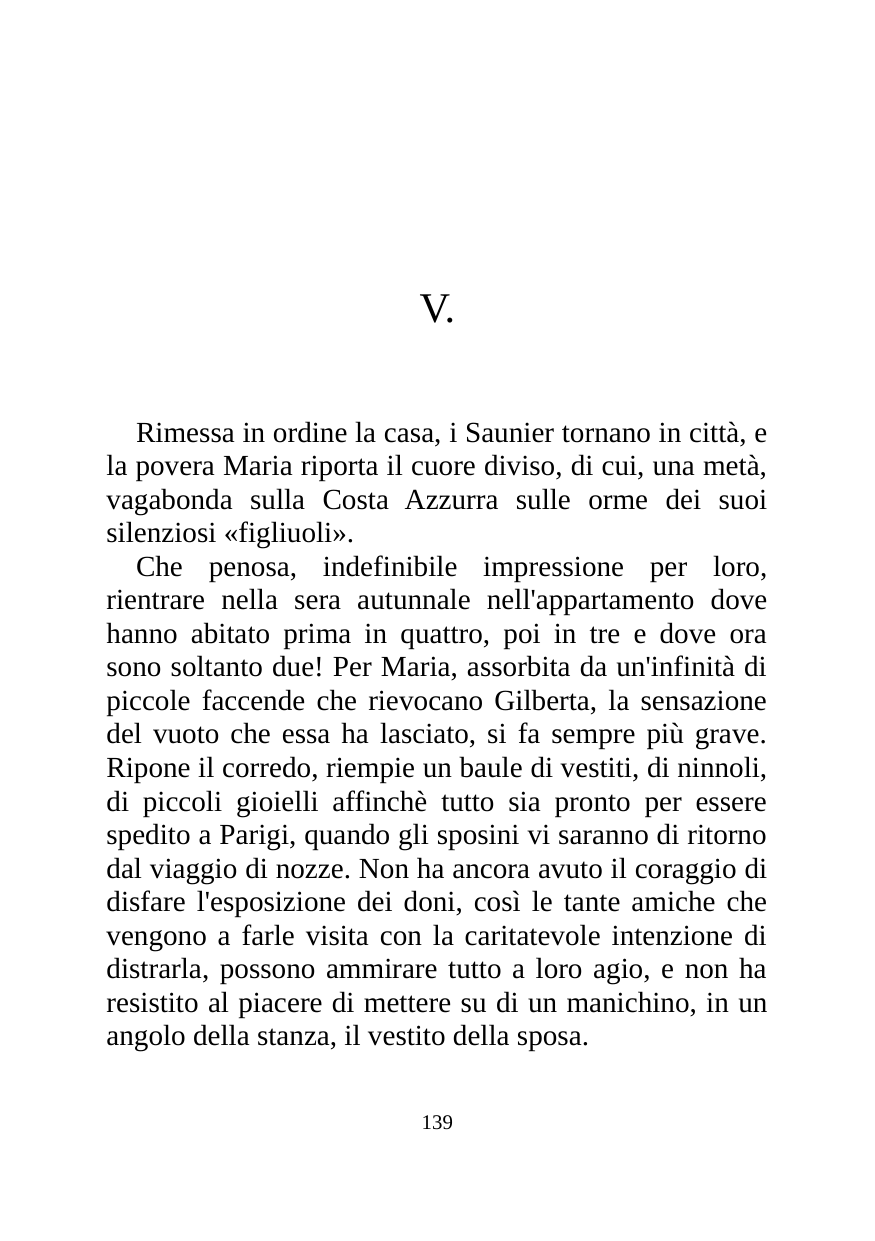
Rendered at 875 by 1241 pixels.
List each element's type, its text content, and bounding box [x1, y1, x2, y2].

text Rimessa in ordine la casa, i Saunier tornano in città, e la povera Maria riporta il cuore diviso, di cui, una metà, vagabonda sulla Costa Azzurra sulle orme dei suoi silenziosi «figliuoli». [106, 415, 768, 549]
text Che penosa, indefinibile impressione per loro, rientrare nella sera autunnale nell'appartamento dove hanno abitato prima in quattro, poi in tre e dove ora sono soltanto due! Per Maria, assorbita da un'infinità di piccole faccende che rievocano Gilberta, la sensazione del vuoto che essa ha lasciato, si fa sempre più grave. Ripone il corredo, riempie un baule di vestiti, di ninnoli, di piccoli gioielli affinchè tutto sia pronto per essere spedito a Parigi, quando gli sposini vi saranno di ritorno dal viaggio di nozze. Non ha ancora avuto il coraggio di disfare l'esposizione dei doni, così le tante amiche che vengono a farle visita con la caritatevole intenzione di distrarla, possono ammirare tutto a loro agio, e non ha resistito al piacere di mettere su di un manichino, in un angolo della stanza, il vestito della sposa. [106, 549, 768, 1052]
subtitle V. [106, 283, 768, 332]
